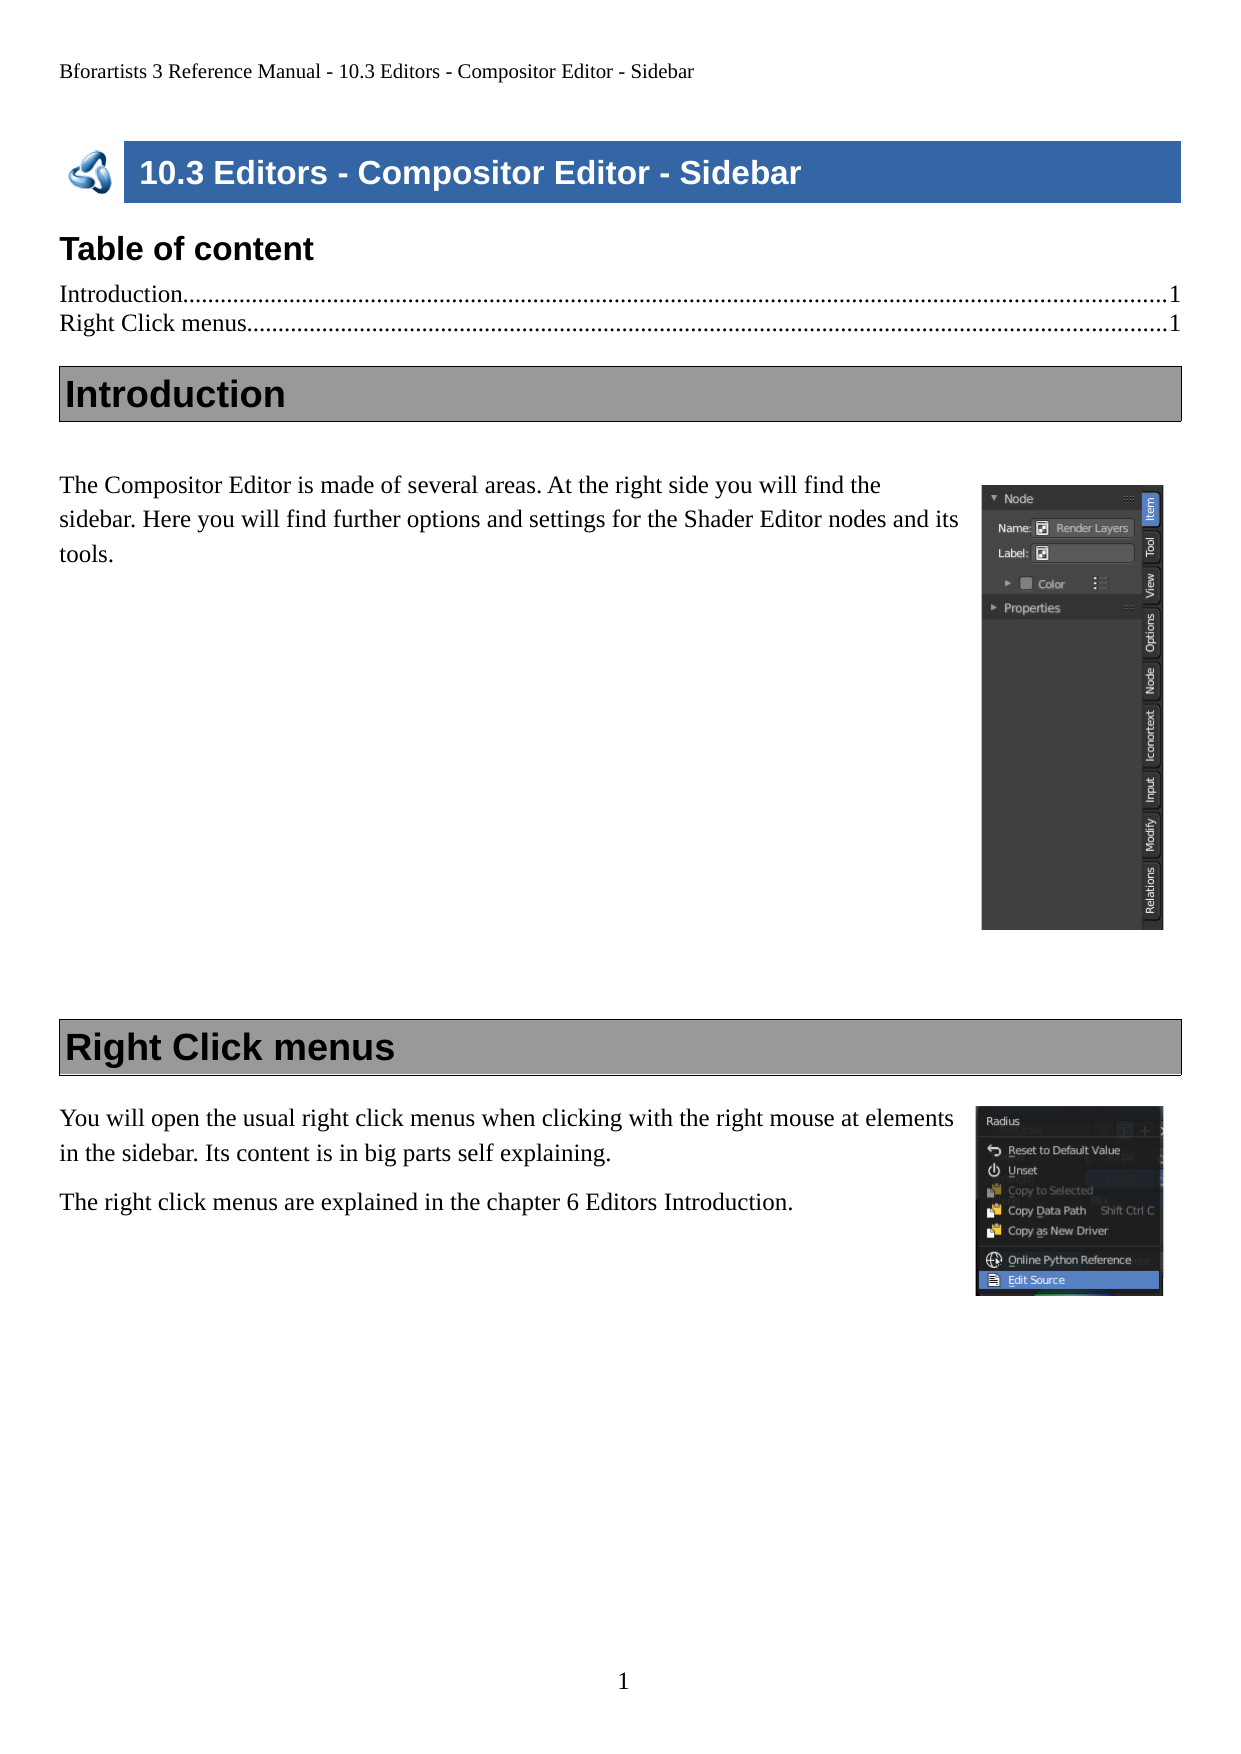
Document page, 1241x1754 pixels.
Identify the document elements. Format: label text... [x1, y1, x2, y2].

table_header 10.3 Editors - Compositor Editor - Sidebar [124, 141, 1181, 203]
text The right click menus are explained in the chapter 6 Editors Introduction. [59, 1187, 975, 1216]
text Right Click menus 1 [59, 308, 1181, 337]
picture [65, 147, 114, 197]
table_header Introduction [60, 367, 1181, 421]
picture [975, 1106, 1164, 1296]
subtitle Table of content [59, 228, 1181, 267]
text The Compositor Editor is made of several areas. At the right side you will find the sidebar. Here you will find further options and settings for the Shader Editor nodes and its tools. [59, 470, 1181, 568]
text You will open the usual right click menus when clicking with the right mouse at elements in the sidebar. Its content is in big parts self explaining. [59, 1103, 1181, 1167]
table_header [59, 141, 124, 203]
text Introduction 1 [59, 279, 1181, 308]
picture [981, 485, 1164, 930]
table_header Right Click menus [60, 1020, 1181, 1074]
